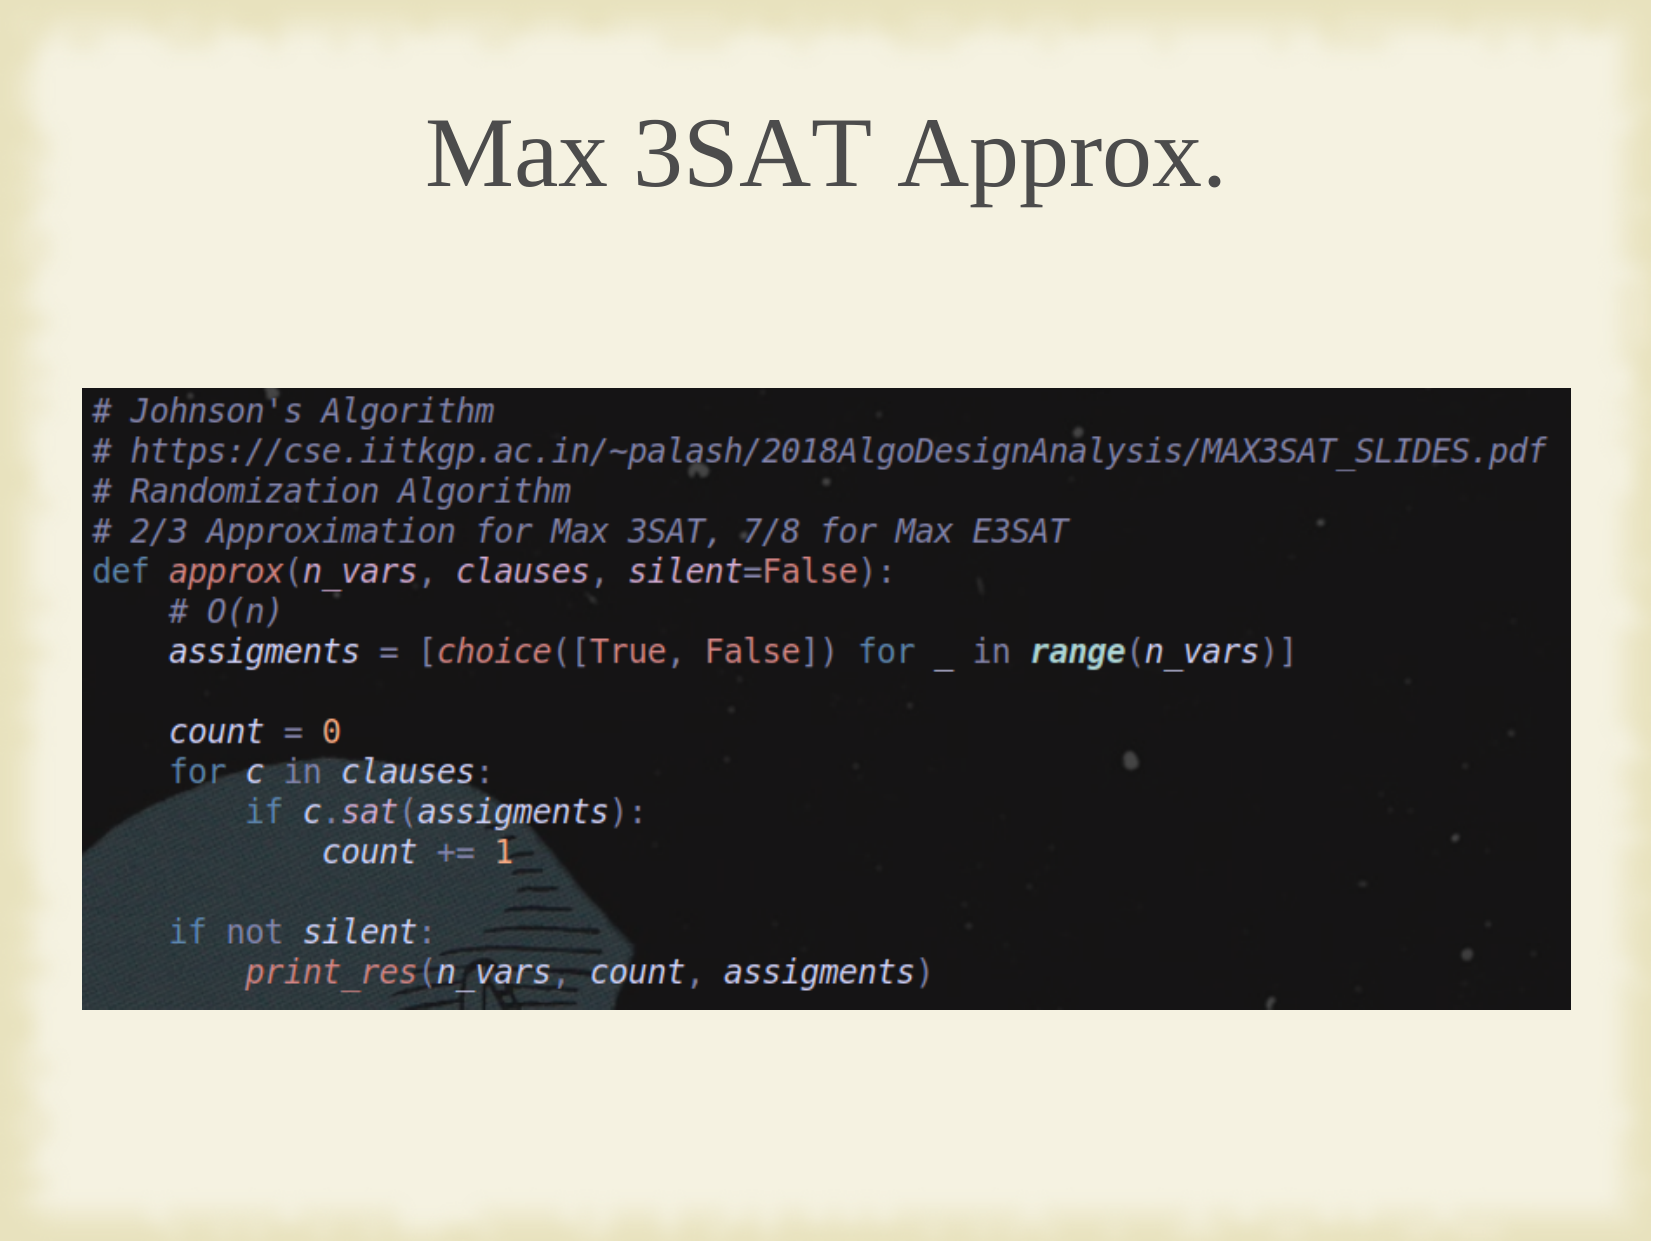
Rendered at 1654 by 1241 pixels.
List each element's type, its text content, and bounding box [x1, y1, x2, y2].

title Max 3SAT Approx. [82, 49, 1571, 257]
picture [0, 0, 1651, 1241]
